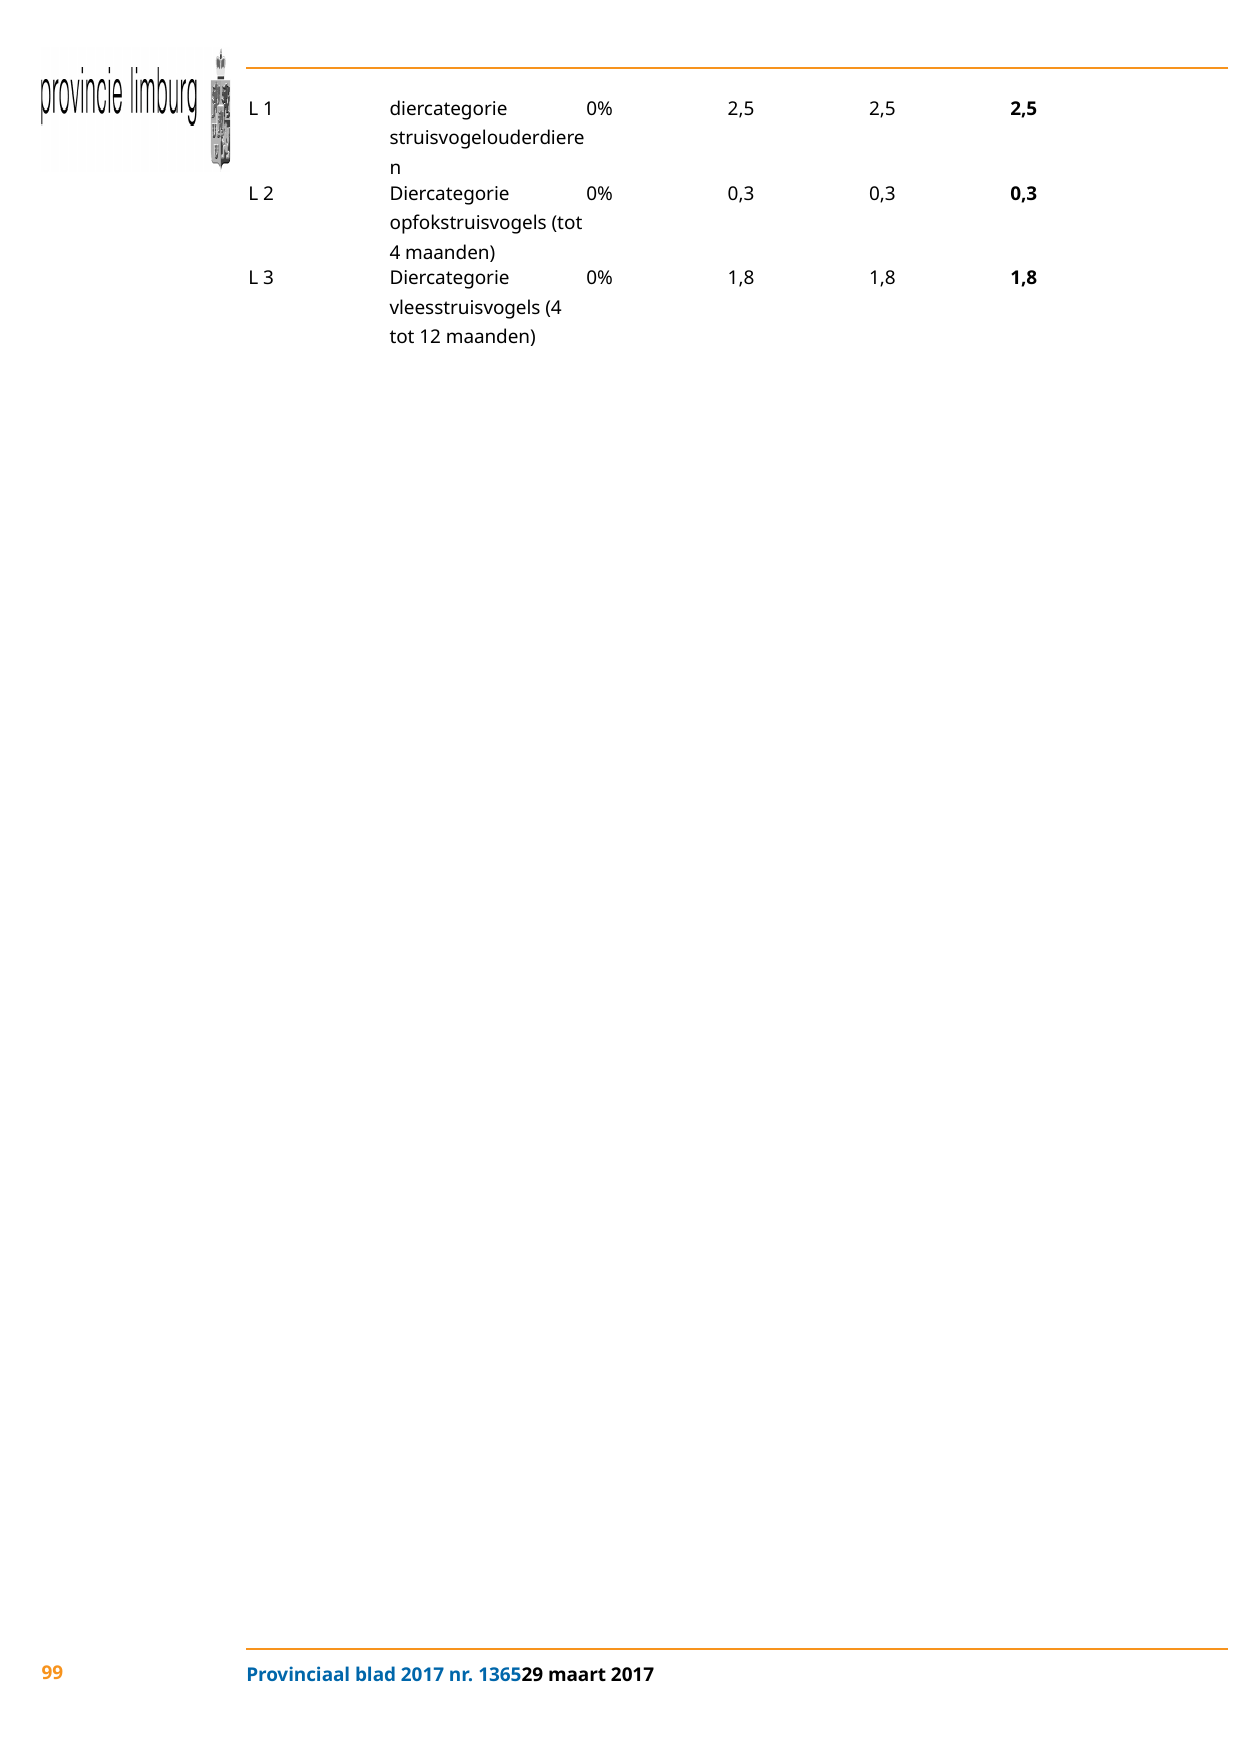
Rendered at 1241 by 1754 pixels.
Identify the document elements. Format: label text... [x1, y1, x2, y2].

table_cell 2,5 [1010, 95, 1152, 180]
table_cell 0,3 [869, 180, 1010, 264]
table_cell 2,5 [869, 95, 1010, 180]
table_cell L 1 [248, 95, 389, 180]
table_cell Diercategorie opfokstruisvogels (tot 4 maanden) [389, 180, 586, 264]
table_cell 1,8 [869, 265, 1010, 349]
table_cell 0,3 [1010, 180, 1152, 264]
table_cell diercategorie struisvogelouderdieren [389, 95, 586, 180]
table_cell 2,5 [728, 95, 869, 180]
table_cell L 2 [248, 180, 389, 264]
table_cell 1,8 [1010, 265, 1152, 349]
table_cell 1,8 [728, 265, 869, 349]
table_cell 0% [586, 265, 727, 349]
table_cell L 3 [248, 265, 389, 349]
table_cell Diercategorie vleesstruisvogels (4 tot 12 maanden) [389, 265, 586, 349]
table_cell 0,3 [728, 180, 869, 264]
table_cell 0% [586, 180, 727, 264]
picture [41, 47, 231, 172]
table_cell 0% [586, 95, 727, 180]
